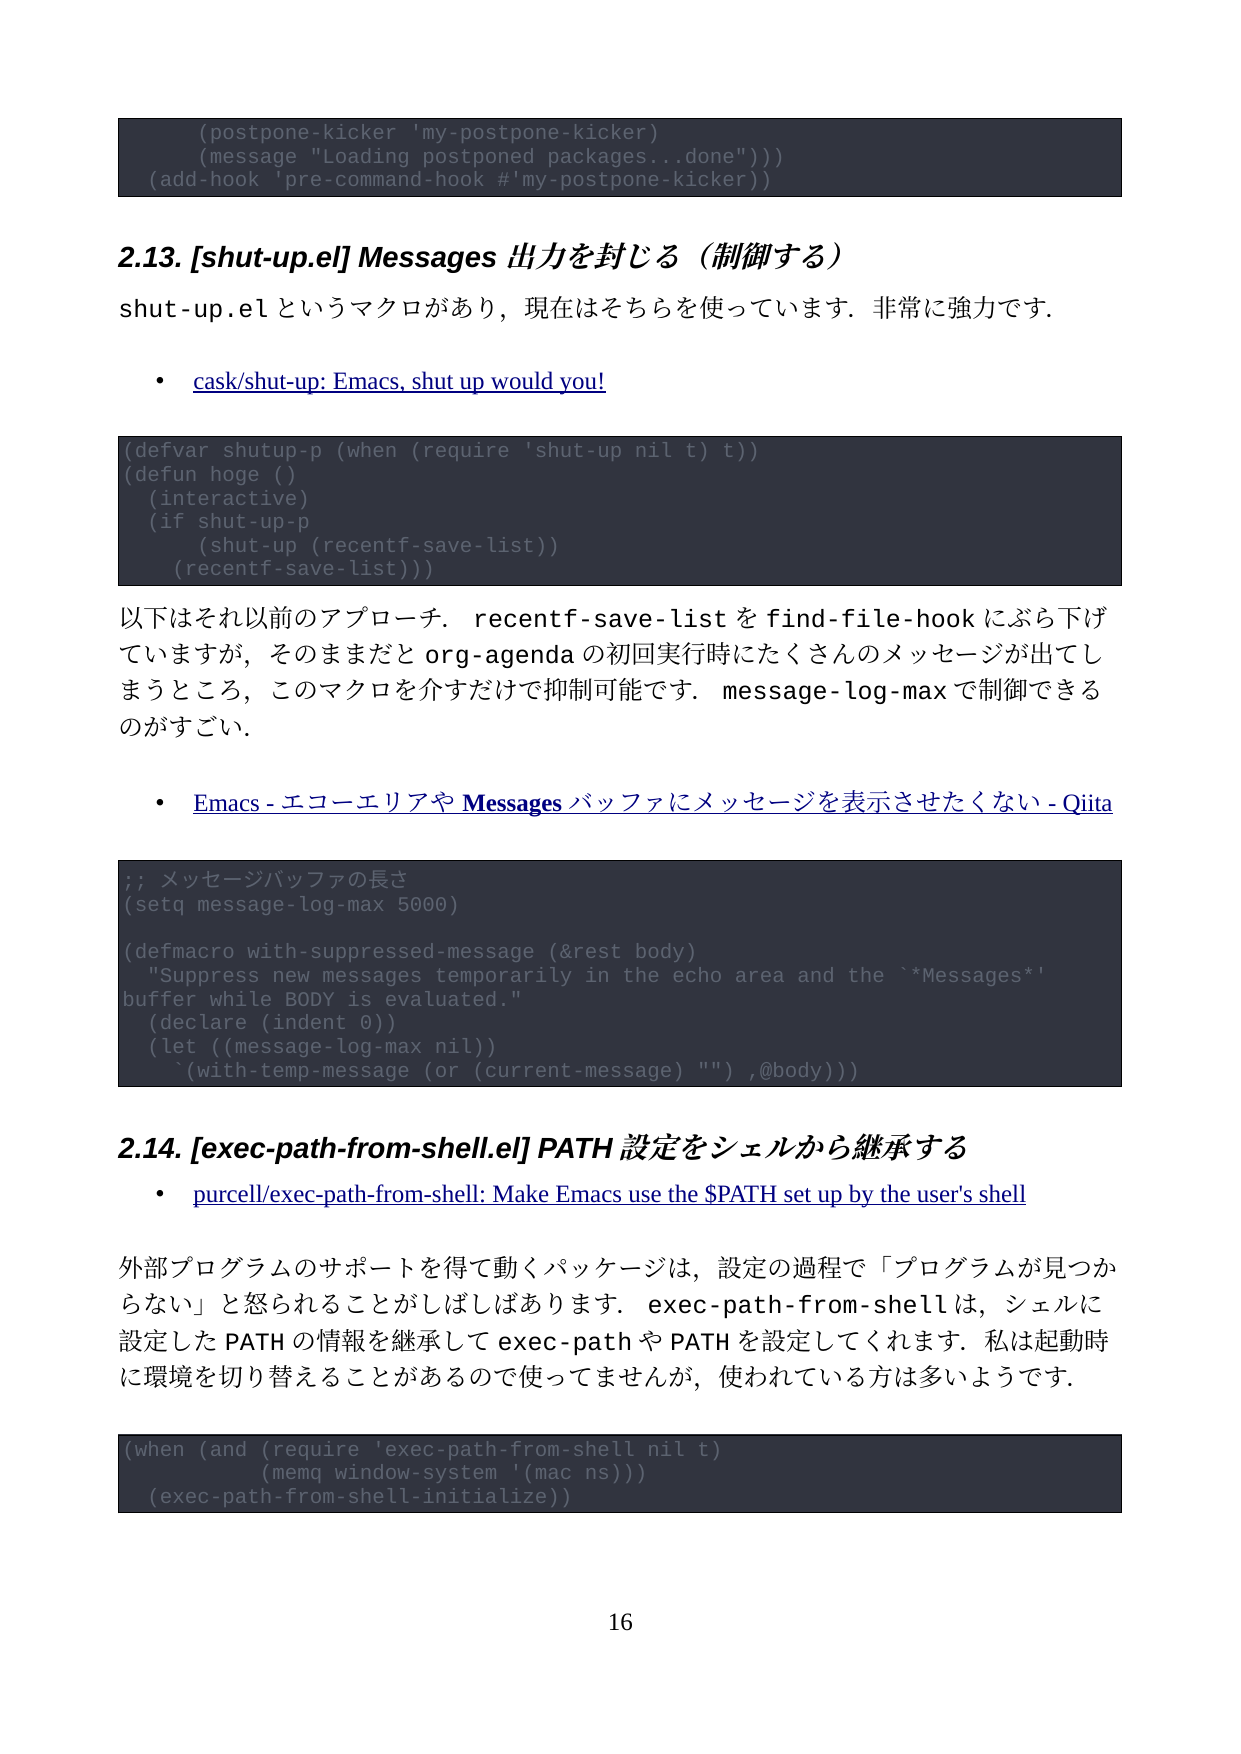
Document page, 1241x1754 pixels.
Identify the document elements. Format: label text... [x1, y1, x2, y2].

text (interactive) [119, 483, 1121, 507]
text shut-up.el というマクロがあり，現在はそちらを使っています．非常に強力です． [118, 289, 1122, 354]
text (defun hoge () [119, 460, 1121, 483]
text 以下はそれ以前のアプローチ． recentf-save-list を find-file-hook にぶら下げていますが，そのままだと org-agenda の初回実行時にたくさんのメッセージが出てしまうところ，このマクロを介すだけで抑制可能です． message-log-max で制御できるのがすごい． [118, 598, 1122, 772]
text (shut-up (recentf-save-list)) [119, 531, 1121, 554]
text (declare (indent 0)) [119, 1008, 1121, 1032]
text (defvar shutup-p (when (require 'shut-up nil t) t)) [119, 437, 1121, 460]
list purcell/exec-path-from-shell: Make Emacs use the $PATH set up by the user's shell [156, 1179, 1122, 1236]
text (message "Loading postponed packages...done"))) [119, 142, 1121, 165]
text ;; メッセージバッファの長さ [119, 861, 1121, 890]
text (setq message-log-max 5000) [119, 890, 1121, 914]
subtitle [shut-up.el] Messages 出力を封じる（制御する） [118, 234, 1122, 276]
text (when (and (require 'exec-path-from-shell nil t) [119, 1436, 1121, 1458]
text "Suppress new messages temporarily in the echo area and the `*Messages*' buffer while BODY is evaluated." [119, 961, 1121, 1008]
text (postpone-kicker 'my-postpone-kicker) [119, 119, 1121, 142]
text (recentf-save-list))) [119, 554, 1121, 585]
list cask/shut-up: Emacs, shut up would you! [156, 366, 1122, 424]
text `(with-temp-message (or (current-message) "") ,@body))) [119, 1056, 1121, 1086]
text 外部プログラムのサポートを得て動くパッケージは，設定の過程で「プログラムが見つからない」と怒られることがしばしばあります． exec-path-from-shell は，シェルに設定した PATH の情報を継承して exec-path や PATH を設定してくれます．私は起動時に環境を切り替えることがあるので使ってませんが，使われている方は多いようです． [118, 1249, 1122, 1422]
text (memq window-system '(mac ns))) [119, 1458, 1121, 1482]
subtitle [exec-path-from-shell.el] PATH設定をシェルから継承する [118, 1124, 1122, 1166]
text (add-hook 'pre-command-hook #'my-postpone-kicker)) [119, 165, 1121, 196]
text (if shut-up-p [119, 507, 1121, 531]
text (defmacro with-suppressed-message (&rest body) [119, 937, 1121, 961]
text (exec-path-from-shell-initialize)) [119, 1482, 1121, 1512]
text (let ((message-log-max nil)) [119, 1032, 1121, 1056]
list Emacs - エコーエリアや Messages バッファにメッセージを表示させたくない - Qiita [156, 784, 1122, 847]
